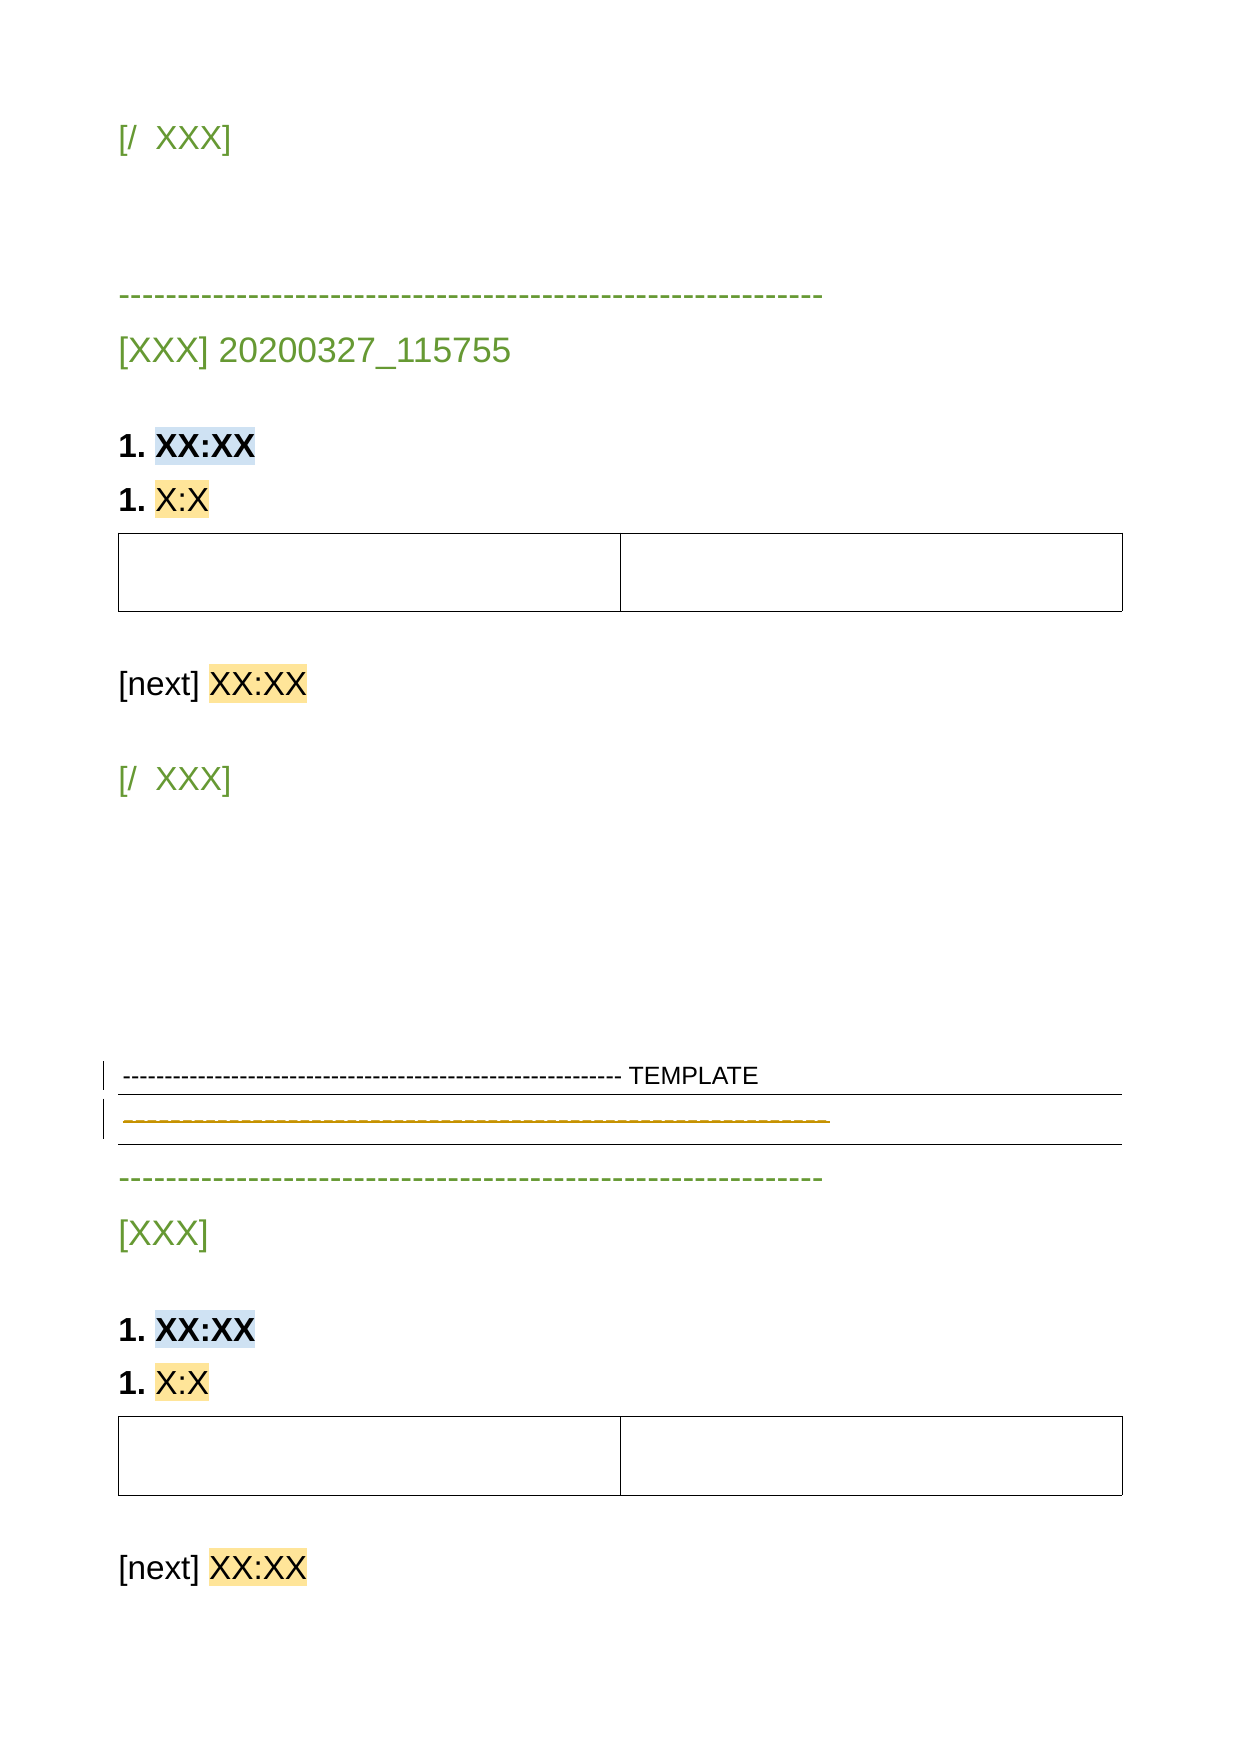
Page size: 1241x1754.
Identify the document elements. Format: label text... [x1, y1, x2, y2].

text [/ XXX] [118, 759, 1122, 797]
table_header [119, 1417, 620, 1494]
text 1. XX:XX [118, 1310, 1122, 1348]
table_header [119, 534, 620, 611]
text ------------------------------------------------------------ [118, 1156, 1122, 1197]
text [next] XX:XX [118, 664, 1122, 703]
table_header [621, 534, 1122, 611]
text [next] XX:XX [118, 1548, 1122, 1586]
text ------------------------------------------------------------ [118, 273, 1122, 314]
text 1. X:X [118, 479, 1122, 518]
text [XXX] [118, 1212, 1122, 1253]
text 1. X:X [118, 1363, 1122, 1401]
text 1. XX:XX [118, 427, 1122, 465]
text [XXX] 20200327_115755 [118, 329, 1122, 370]
table_header [621, 1417, 1122, 1494]
text ------------------------------------------------------------ TEMPLATE [118, 1057, 1122, 1094]
text [/ XXX] [118, 118, 1122, 157]
